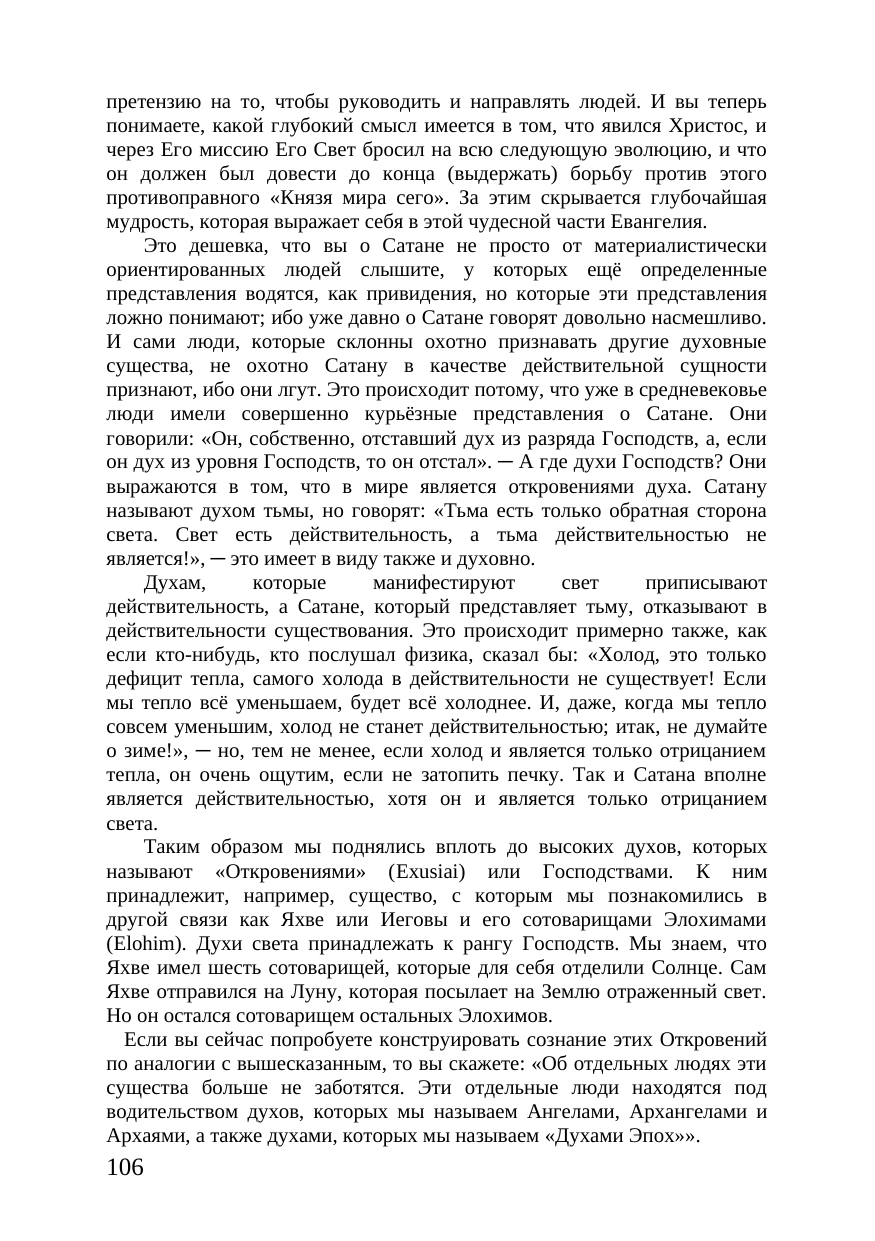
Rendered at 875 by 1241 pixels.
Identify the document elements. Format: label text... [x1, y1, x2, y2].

text Таким образом мы поднялись вплоть до высоких духов, которых называют «Откровениями» (Exusiai) или Господствами. К ним принадлежит, например, существо, с которым мы познакомились в другой связи как Яхве или Иеговы и его сотоварищами Элохимами (Elohim). Духи света принадлежать к рангу Господств. Мы знаем, что Яхве имел шесть сотоварищей, которые для себя отделили Солнце. Сам Яхве отправился на Луну, которая посылает на Землю отраженный свет. Но он остался сотоварищем остальных Элохимов. [106, 834, 768, 1027]
text претензию на то, чтобы руководить и направлять людей. И вы теперь понимаете, какой глубокий смысл имеется в том, что явился Христос, и через Его миссию Его Свет бросил на всю следующую эволюцию, и что он должен был довести до конца (выдержать) борьбу против этого противоправного «Князя мира сего». За этим скрывается глубочайшая мудрость, которая выражает себя в этой чудесной части Евангелия. [106, 88, 768, 233]
text Духам, которые манифестируют свет приписывают действительность, а Сатане, который представляет тьму, отказывают в действительности существования. Это происходит примерно также, как если кто-нибудь, кто послушал физика, сказал бы: «Холод, это только дефицит тепла, самого холода в действительности не существует! Если мы тепло всё уменьшаем, будет всё холоднее. И, даже, когда мы тепло совсем уменьшим, холод не станет действительностью; итак, не думайте о зиме!», ─ но, тем не менее, если холод и является только отрицанием тепла, он очень ощутим, если не затопить печку. Так и Сатана вполне является действительностью, хотя он и является только отрицанием света. [106, 570, 768, 834]
text Если вы сейчас попробуете конструировать сознание этих Откровений по аналогии с вышесказанным, то вы скажете: «Об отдельных людях эти существа больше не заботятся. Эти отдельные люди находятся под водительством духов, которых мы называем Ангелами, Архангелами и Архаями, а также духами, которых мы называем «Духами Эпох»». [106, 1027, 768, 1147]
text Это дешевка, что вы о Сатане не просто от материалистически ориентированных людей слышите, у которых ещё определенные представления водятся, как привидения, но которые эти представления ложно понимают; ибо уже давно о Сатане говорят довольно насмешливо. И сами люди, которые склонны охотно признавать другие духовные существа, не охотно Сатану в качестве действительной сущности признают, ибо они лгут. Это происходит потому, что уже в средневековье люди имели совершенно курьёзные представления о Сатане. Они говорили: «Он, собственно, отставший дух из разряда Господств, а, если он дух из уровня Господств, то он отстал». ─ А где духи Господств? Они выражаются в том, что в мире является откровениями духа. Сатану называют духом тьмы, но говорят: «Тьма есть только обратная сторона света. Свет есть действительность, а тьма действительностью не является!», ─ это имеет в виду также и духовно. [106, 233, 768, 570]
